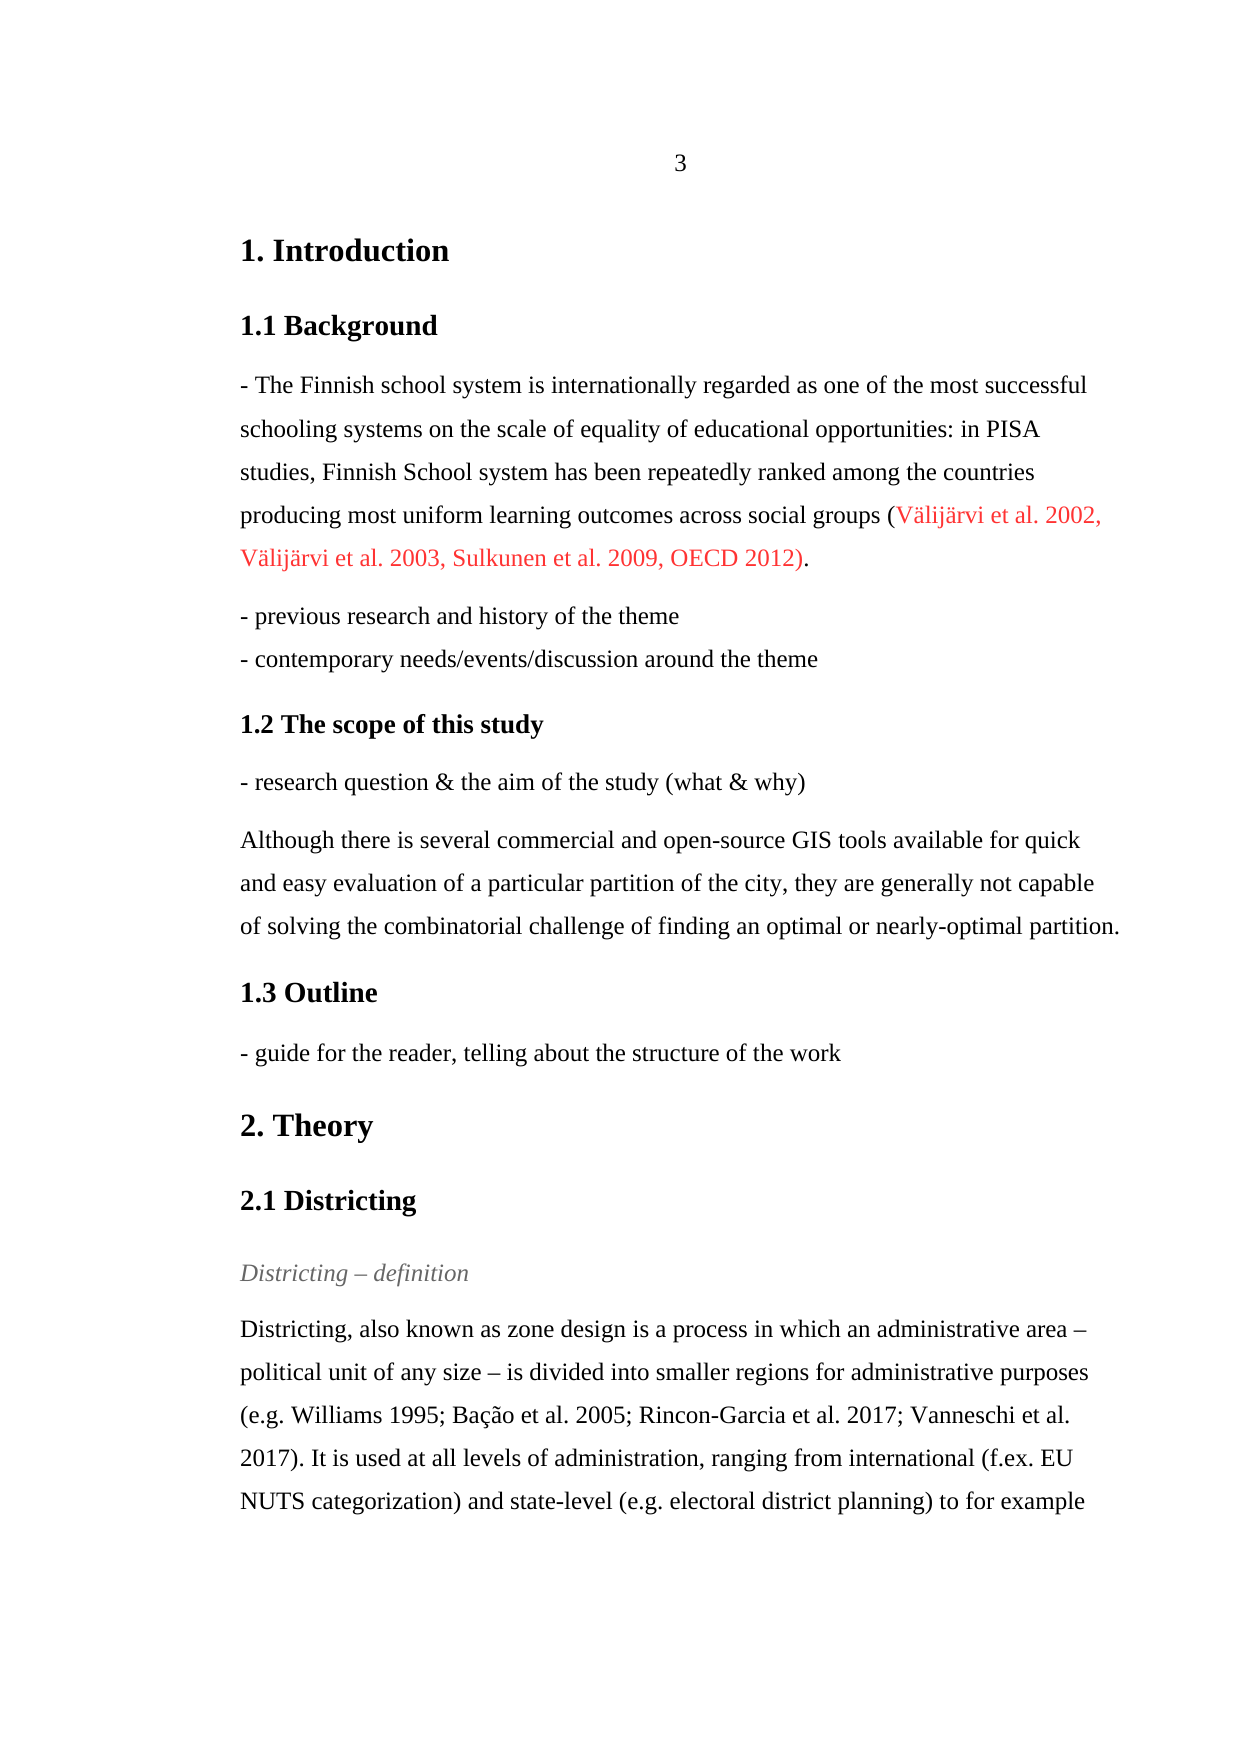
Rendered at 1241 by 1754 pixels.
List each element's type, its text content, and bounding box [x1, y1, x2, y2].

subtitle 1.3 Outline [240, 975, 1121, 1008]
subtitle Districting – definition [240, 1258, 1121, 1287]
text - previous research and history of the theme - contemporary needs/events/discussion around the theme [240, 601, 1121, 673]
text - research question & the aim of the study (what & why) [240, 767, 1121, 796]
text Districting, also known as zone design is a process in which an administrative area – political unit of any size – is divided into smaller regions for administrative purposes (e.g. Williams 1995; Bação et al. 2005; Rincon-Garcia et al. 2017; Vanneschi et al. 2017). It is used at all levels of administration, ranging from international (f.ex. EU NUTS categorization) and state-level (e.g. electoral district planning) to for example [240, 1314, 1121, 1515]
text - guide for the reader, telling about the structure of the work [240, 1038, 1121, 1066]
text - The Finnish school system is internationally regarded as one of the most successful schooling systems on the scale of equality of educational opportunities: in PISA studies, Finnish School system has been repeatedly ranked among the countries producing most uniform learning outcomes across social groups (Välijärvi et al. 2002, Välijärvi et al. 2003, Sulkunen et al. 2009, OECD 2012). [240, 371, 1121, 572]
subtitle 2. Theory [240, 1106, 1121, 1143]
subtitle 2.1 Districting [240, 1183, 1121, 1216]
text Although there is several commercial and open-source GIS tools available for quick and easy evaluation of a particular partition of the city, they are generally not capable of solving the combinatorial challenge of finding an optimal or nearly-optimal partition. [240, 825, 1121, 940]
subtitle 1. Introduction [240, 231, 1121, 268]
subtitle 1.1 Background [240, 308, 1121, 341]
subtitle 1.2 The scope of this study [240, 708, 1121, 739]
